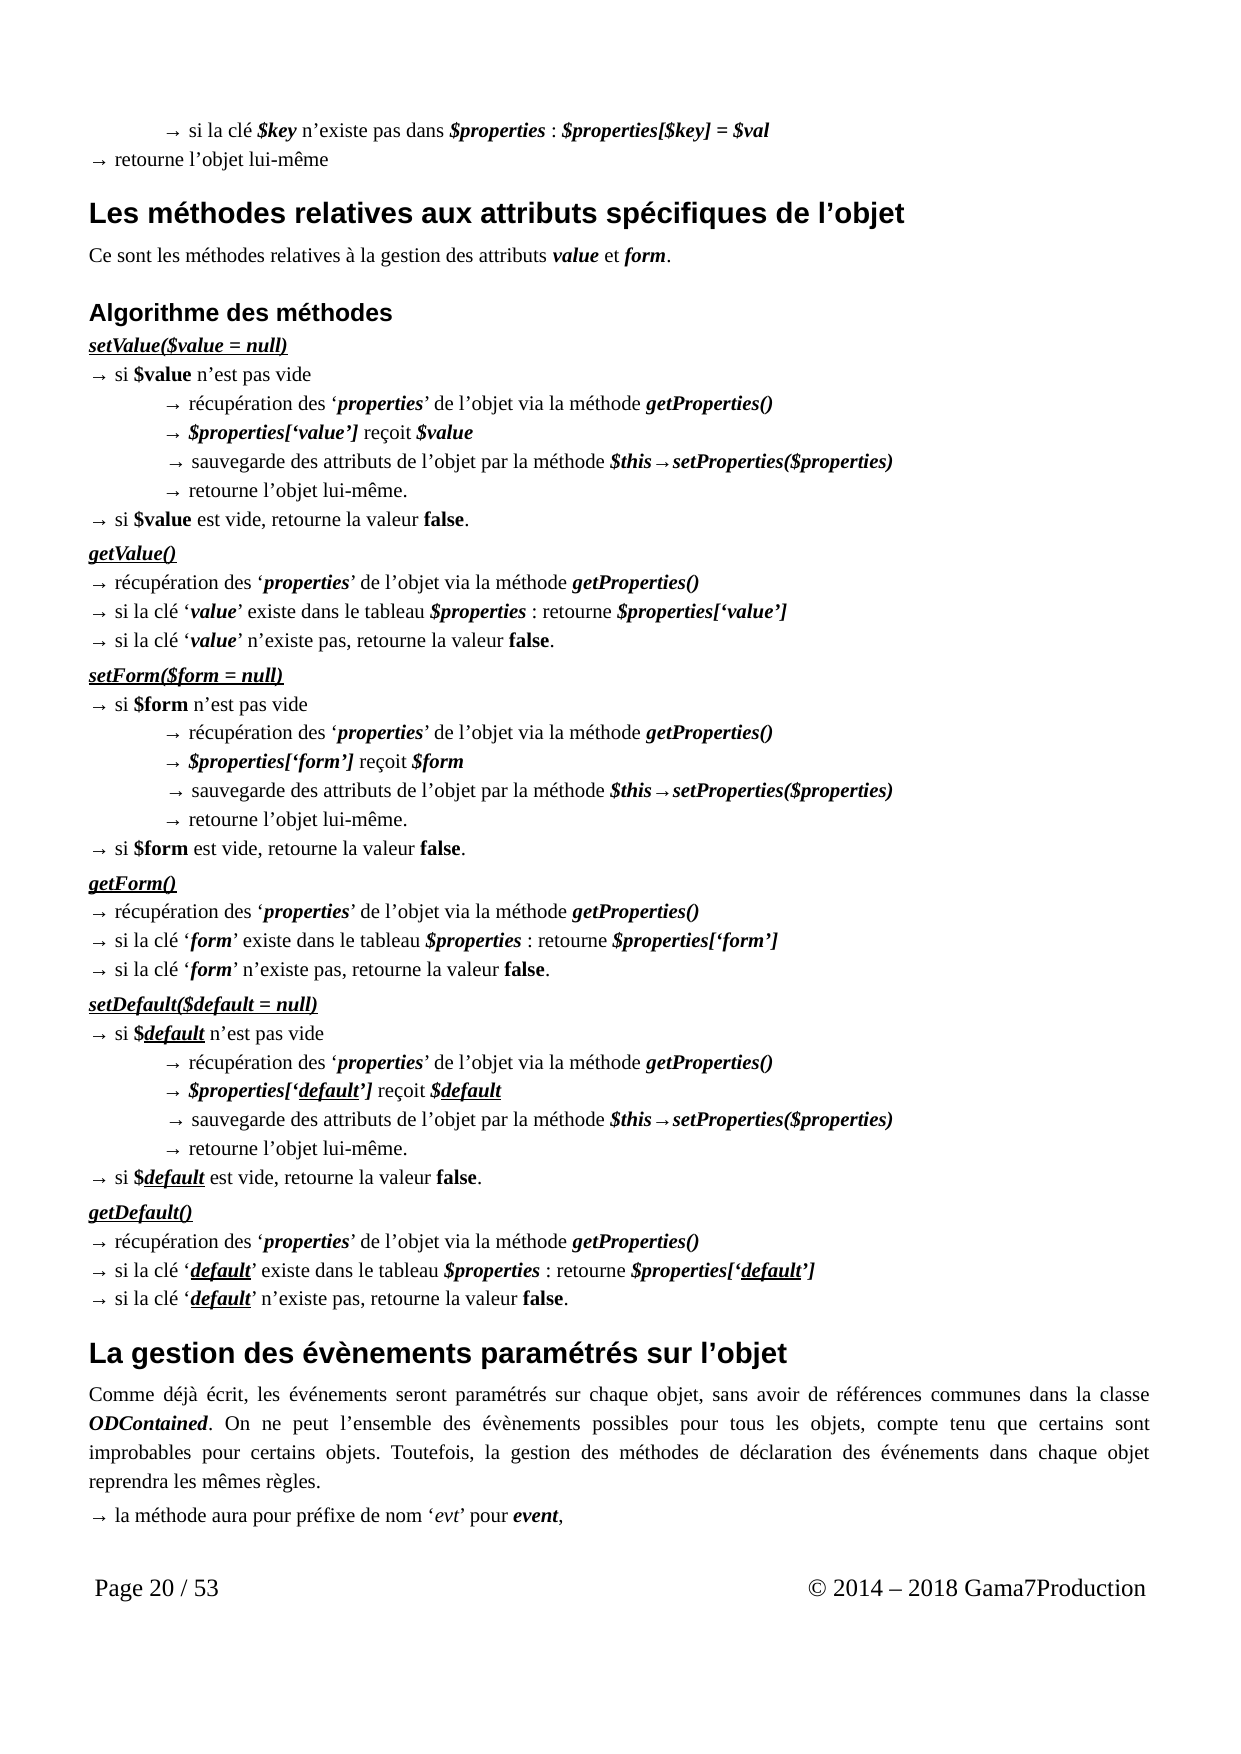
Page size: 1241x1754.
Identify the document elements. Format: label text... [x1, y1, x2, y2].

text → $properties[‘form’] reçoit $form [88, 749, 1152, 773]
text → retourne l’objet lui-même. [88, 1136, 1152, 1160]
text → si la clé ‘form’ n’existe pas, retourne la valeur false. [88, 957, 1152, 981]
text getValue() [88, 541, 1152, 565]
text → si la clé ‘default’ existe dans le tableau $properties : retourne $properties[‘default’] [88, 1257, 1152, 1282]
text → sauvegarde des attributs de l’objet par la méthode $this→setProperties($properties) [165, 778, 1152, 802]
text → si la clé ‘value’ existe dans le tableau $properties : retourne $properties[‘value’] [88, 599, 1152, 623]
text Comme déjà écrit, les événements seront paramétrés sur chaque objet, sans avoir de références communes dans la classe ODContained. On ne peut l’ensemble des évènements possibles pour tous les objets, compte tenu que certains sont improbables pour certains objets. Toutefois, la gestion des méthodes de déclaration des événements dans chaque objet reprendra les mêmes règles. [88, 1382, 1152, 1493]
text → si la clé ‘default’ n’existe pas, retourne la valeur false. [88, 1286, 1152, 1310]
text → si la clé ‘value’ n’existe pas, retourne la valeur false. [88, 628, 1152, 652]
text → récupération des ‘properties’ de l’objet via la méthode getProperties() [88, 720, 1152, 744]
text Ce sont les méthodes relatives à la gestion des attributs value et form. [88, 243, 1152, 267]
text → $properties[‘default’] reçoit $default [88, 1078, 1152, 1102]
text → si $value n’est pas vide [88, 362, 1152, 386]
text → retourne l’objet lui-même. [88, 478, 1152, 502]
text getDefault() [88, 1200, 1152, 1224]
text → si $value est vide, retourne la valeur false. [88, 506, 1152, 531]
text → récupération des ‘properties’ de l’objet via la méthode getProperties() [88, 1229, 1152, 1253]
text → retourne l’objet lui-même [88, 147, 1152, 171]
text → récupération des ‘properties’ de l’objet via la méthode getProperties() [88, 1049, 1152, 1074]
text → récupération des ‘properties’ de l’objet via la méthode getProperties() [88, 391, 1152, 415]
text → retourne l’objet lui-même. [88, 807, 1152, 831]
text → sauvegarde des attributs de l’objet par la méthode $this→setProperties($properties) [165, 449, 1152, 473]
subtitle La gestion des évènements paramétrés sur l’objet [88, 1336, 1152, 1369]
text → si $form est vide, retourne la valeur false. [88, 836, 1152, 860]
text → si $default est vide, retourne la valeur false. [88, 1165, 1152, 1189]
text → récupération des ‘properties’ de l’objet via la méthode getProperties() [88, 899, 1152, 923]
text → récupération des ‘properties’ de l’objet via la méthode getProperties() [88, 570, 1152, 594]
subtitle Algorithme des méthodes [88, 298, 1152, 327]
text → si la clé $key n’existe pas dans $properties : $properties[$key] = $val [88, 118, 1152, 142]
text → si $default n’est pas vide [88, 1021, 1152, 1045]
text → sauvegarde des attributs de l’objet par la méthode $this→setProperties($properties) [165, 1107, 1152, 1131]
text getForm() [88, 871, 1152, 894]
subtitle Les méthodes relatives aux attributs spécifiques de l’objet [88, 196, 1152, 230]
text → si la clé ‘form’ existe dans le tableau $properties : retourne $properties[‘form’] [88, 928, 1152, 952]
text setValue($value = null) [88, 333, 1152, 357]
text setDefault($default = null) [88, 992, 1152, 1016]
text setForm($form = null) [88, 663, 1152, 687]
text → $properties[‘value’] reçoit $value [88, 420, 1152, 444]
text → la méthode aura pour préfixe de nom ‘evt’ pour event, [88, 1503, 1152, 1527]
text → si $form n’est pas vide [88, 691, 1152, 716]
